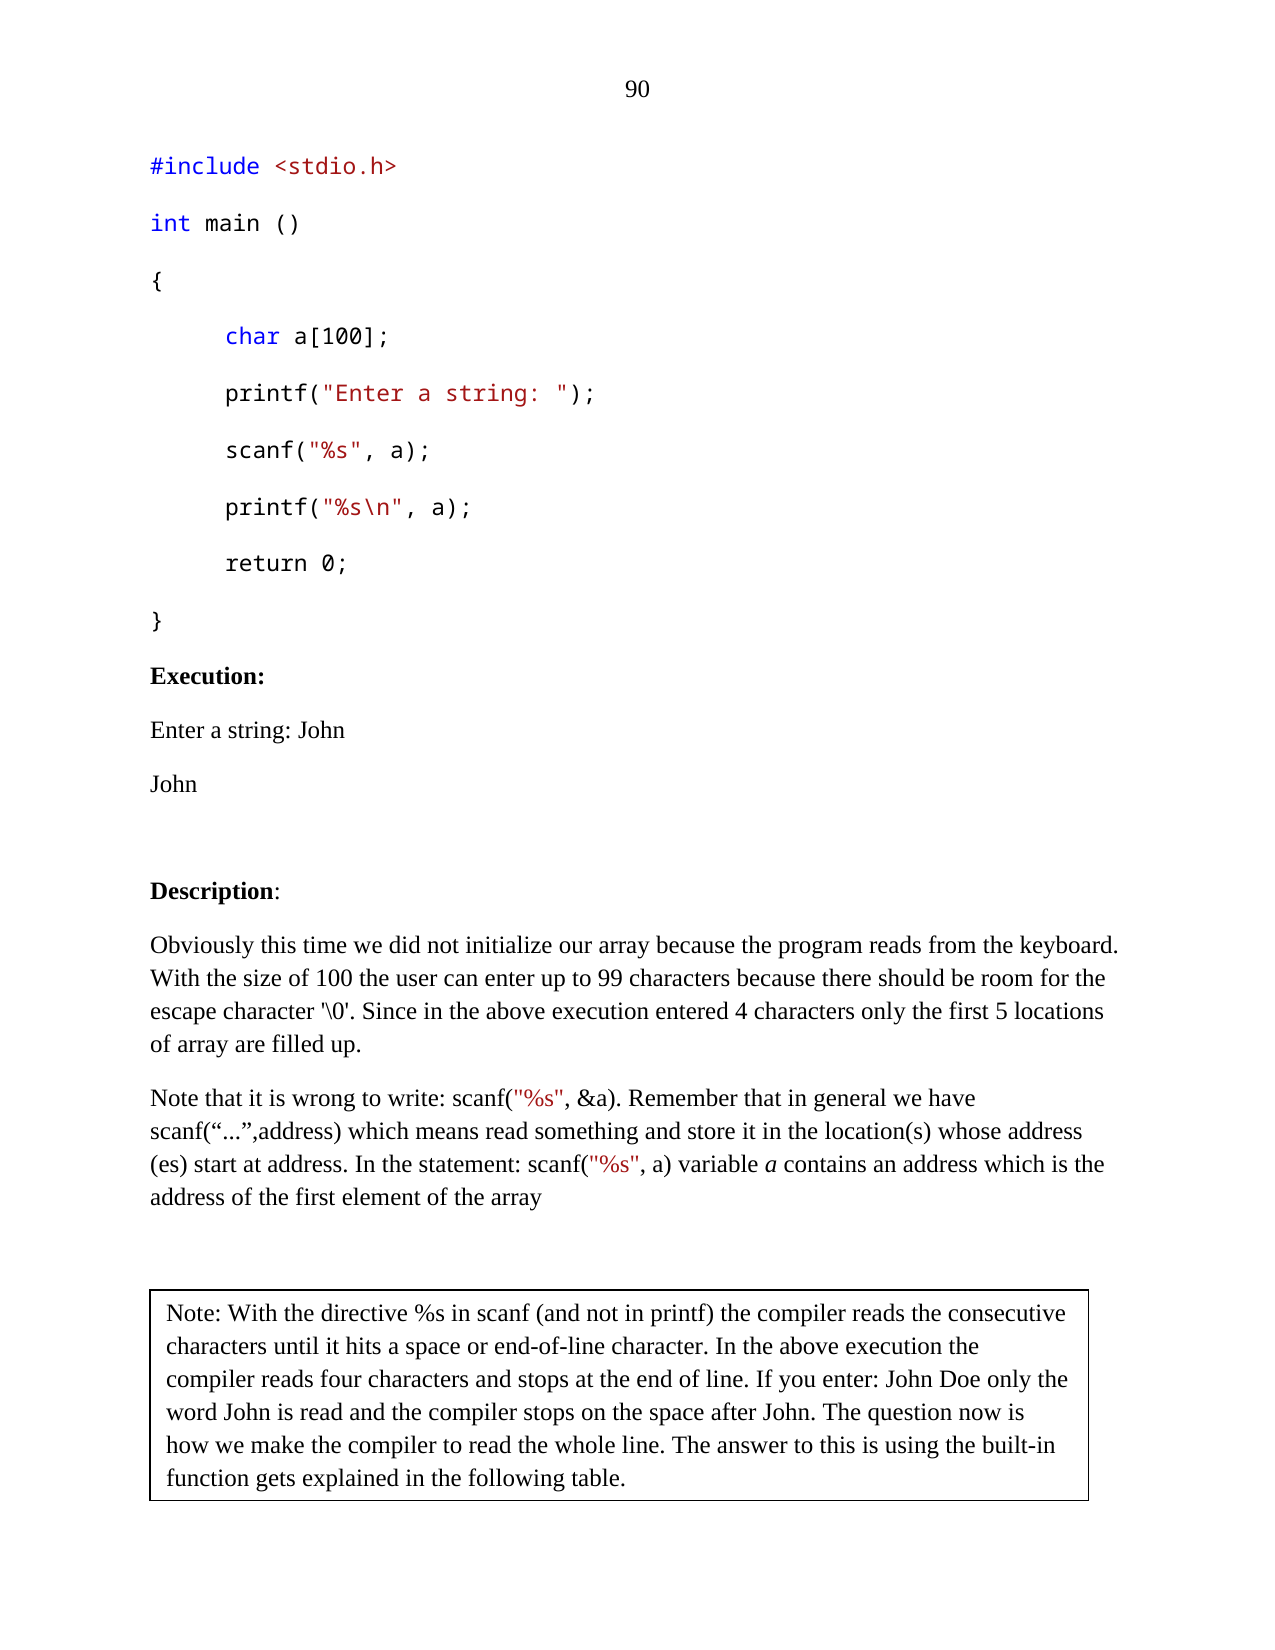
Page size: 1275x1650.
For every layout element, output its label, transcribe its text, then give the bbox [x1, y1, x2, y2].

text return 0; [150, 547, 1125, 579]
text Execution: [150, 661, 1125, 690]
text { [150, 263, 1125, 295]
text Description: [150, 876, 1125, 905]
text John [150, 769, 1125, 797]
text #include <stdio.h> [150, 150, 1125, 181]
text Note that it is wrong to write: scanf("%s", &a). Remember that in general we have scanf(“...”,address) which means read something and store it in the location(s) whose address (es) start at address. In the statement: scanf("%s", a) variable a contains an address which is the address of the first element of the array [150, 1083, 1125, 1211]
text } [150, 604, 1125, 635]
text scanf("%s", a); [150, 434, 1125, 465]
text Enter a string: John [150, 715, 1125, 743]
text Note: With the directive %s in scanf (and not in printf) the compiler reads the consecutive characters until it hits a space or end-of-line character. In the above execution the compiler reads four characters and stops at the end of line. If you enter: John Doe only the word John is read and the compiler stops on the space after John. The question now is how we make the compiler to read the whole line. The answer to this is using the built-in function gets explained in the following table. [166, 1298, 1073, 1492]
text printf("Enter a string: "); [150, 377, 1125, 408]
text printf("%s\n", a); [150, 491, 1125, 522]
text Obviously this time we did not initialize our array because the program reads from the keyboard. With the size of 100 the user can enter up to 99 characters because there should be room for the escape character '\0'. Since in the above execution entered 4 characters only the first 5 locations of array are filled up. [150, 930, 1125, 1058]
text char a[100]; [150, 320, 1125, 352]
text int main () [150, 207, 1125, 238]
